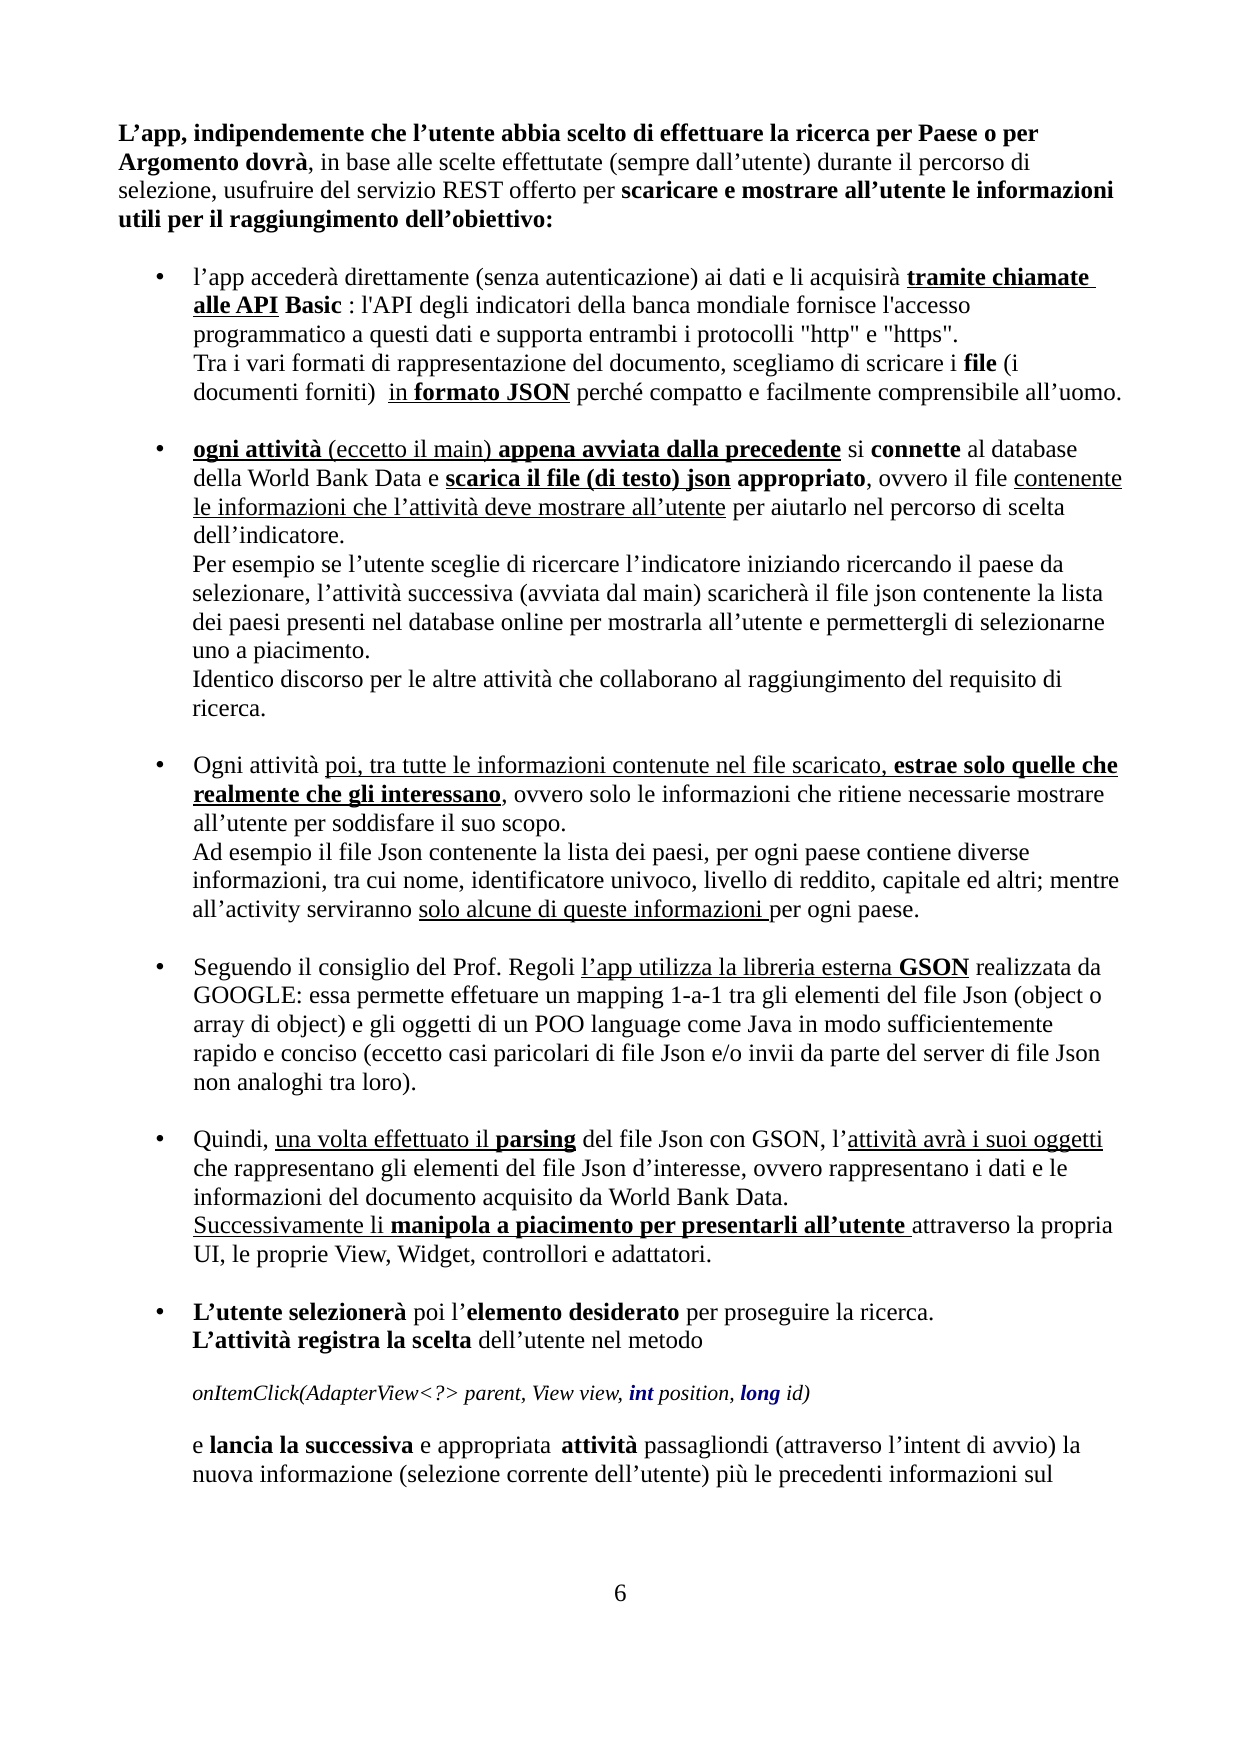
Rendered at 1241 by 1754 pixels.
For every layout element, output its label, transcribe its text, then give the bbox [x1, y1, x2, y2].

list Ogni attività poi, tra tutte le informazioni contenute nel file scaricato, estrae solo quelle che realmente che gli interessano, ovvero solo le informazioni che ritiene necessarie mostrare all’utente per soddisfare il suo scopo. [156, 751, 1122, 837]
text onItemClick(AdapterView<?> parent, View view, int position, long id) [118, 1379, 1122, 1405]
list Quindi, una volta effettuato il parsing del file Json con GSON, l’attività avrà i suoi oggetti che rappresentano gli elementi del file Json d’interesse, ovvero rappresentano i dati e le informazioni del documento acquisito da World Bank Data. [156, 1124, 1122, 1211]
text Ad esempio il file Json contenente la lista dei paesi, per ogni paese contiene diverse informazioni, tra cui nome, identificatore univoco, livello di reddito, capitale ed altri; mentre all’activity serviranno solo alcune di queste informazioni per ogni paese. [118, 837, 1122, 923]
text Identico discorso per le altre attività che collaborano al raggiungimento del requisito di ricerca. [118, 664, 1122, 722]
list L’utente selezionerà poi l’elemento desiderato per proseguire la ricerca. [156, 1297, 1122, 1326]
list Successivamente li manipola a piacimento per presentarli all’utente attraverso la propria UI, le proprie View, Widget, controllori e adattatori. [156, 1211, 1122, 1268]
list l’app accederà direttamente (senza autenticazione) ai dati e li acquisirà tramite chiamate alle API Basic : l'API degli indicatori della banca mondiale fornisce l'accesso programmatico a questi dati e supporta entrambi i protocolli "http" e "https". Tra i vari formati di rappresentazione del documento, scegliamo di scricare i file (i documenti forniti) in formato JSON perché compatto e facilmente comprensibile all’uomo. [156, 262, 1122, 406]
list ogni attività (eccetto il main) appena avviata dalla precedente si connette al database della World Bank Data e scarica il file (di testo) json appropriato, ovvero il file contenente le informazioni che l’attività deve mostrare all’utente per aiutarlo nel percorso di scelta dell’indicatore. [156, 434, 1122, 549]
text Per esempio se l’utente sceglie di ricercare l’indicatore iniziando ricercando il paese da selezionare, l’attività successiva (avviata dal main) scaricherà il file json contenente la lista dei paesi presenti nel database online per mostrarla all’utente e permettergli di selezionarne uno a piacimento. [118, 549, 1122, 664]
text L’app, indipendemente che l’utente abbia scelto di effettuare la ricerca per Paese o per Argomento dovrà, in base alle scelte effettutate (sempre dall’utente) durante il percorso di selezione, usufruire del servizio REST offerto per scaricare e mostrare all’utente le informazioni utili per il raggiungimento dell’obiettivo: [118, 118, 1122, 233]
text e lancia la successiva e appropriata attività passagliondi (attraverso l’intent di avvio) la nuova informazione (selezione corrente dell’utente) più le precedenti informazioni sul [118, 1430, 1122, 1487]
list Seguendo il consiglio del Prof. Regoli l’app utilizza la libreria esterna GSON realizzata da GOOGLE: essa permette effetuare un mapping 1-a-1 tra gli elementi del file Json (object o array di object) e gli oggetti di un POO language come Java in modo sufficientemente rapido e conciso (eccetto casi paricolari di file Json e/o invii da parte del server di file Json non analoghi tra loro). [156, 952, 1122, 1096]
text L’attività registra la scelta dell’utente nel metodo [118, 1326, 1122, 1354]
